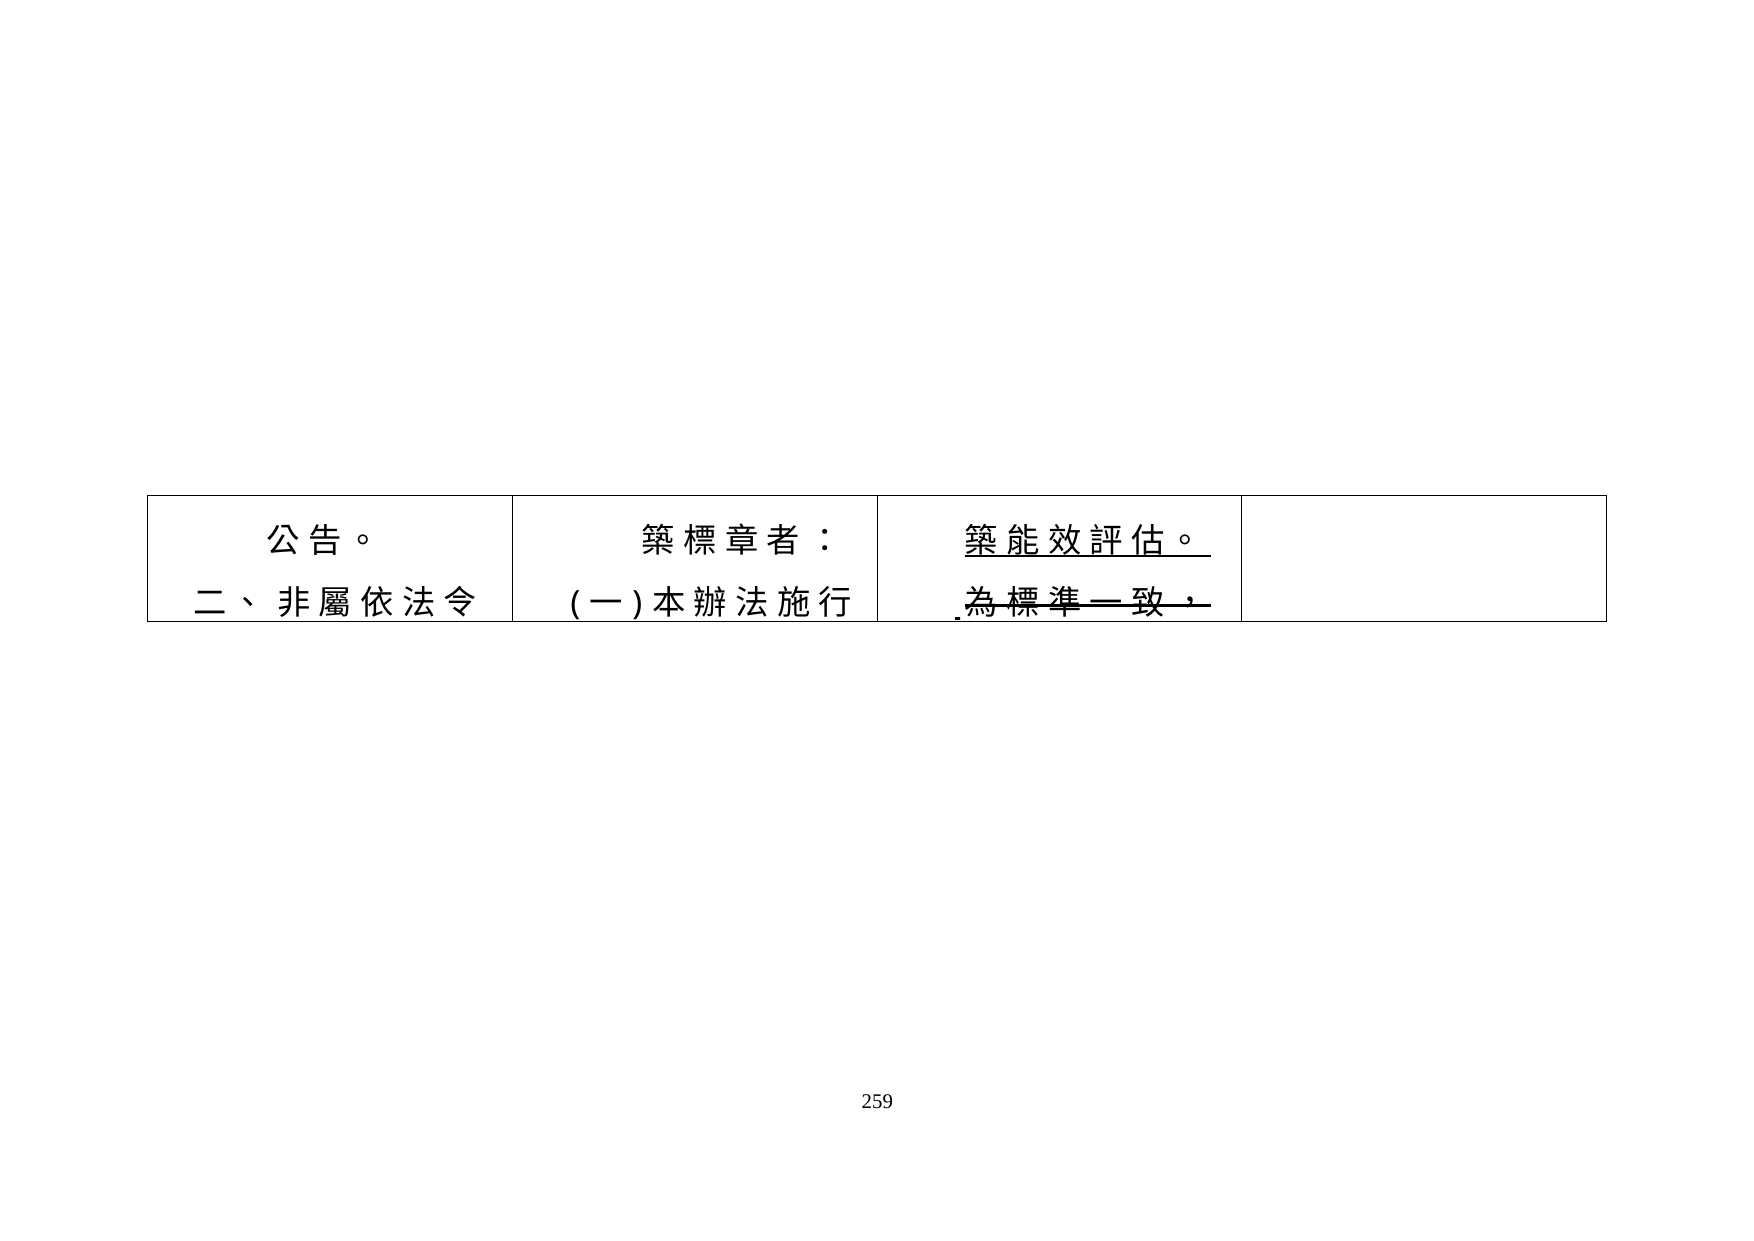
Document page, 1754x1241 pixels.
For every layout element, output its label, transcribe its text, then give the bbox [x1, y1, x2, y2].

table_cell 築標章者： (一)本辦法施行 [513, 496, 877, 621]
table_cell 築能效評估。為標準一致， [878, 496, 1241, 621]
table_cell [1242, 496, 1606, 621]
table_cell 公告。 二、非屬依法令 [148, 496, 512, 621]
